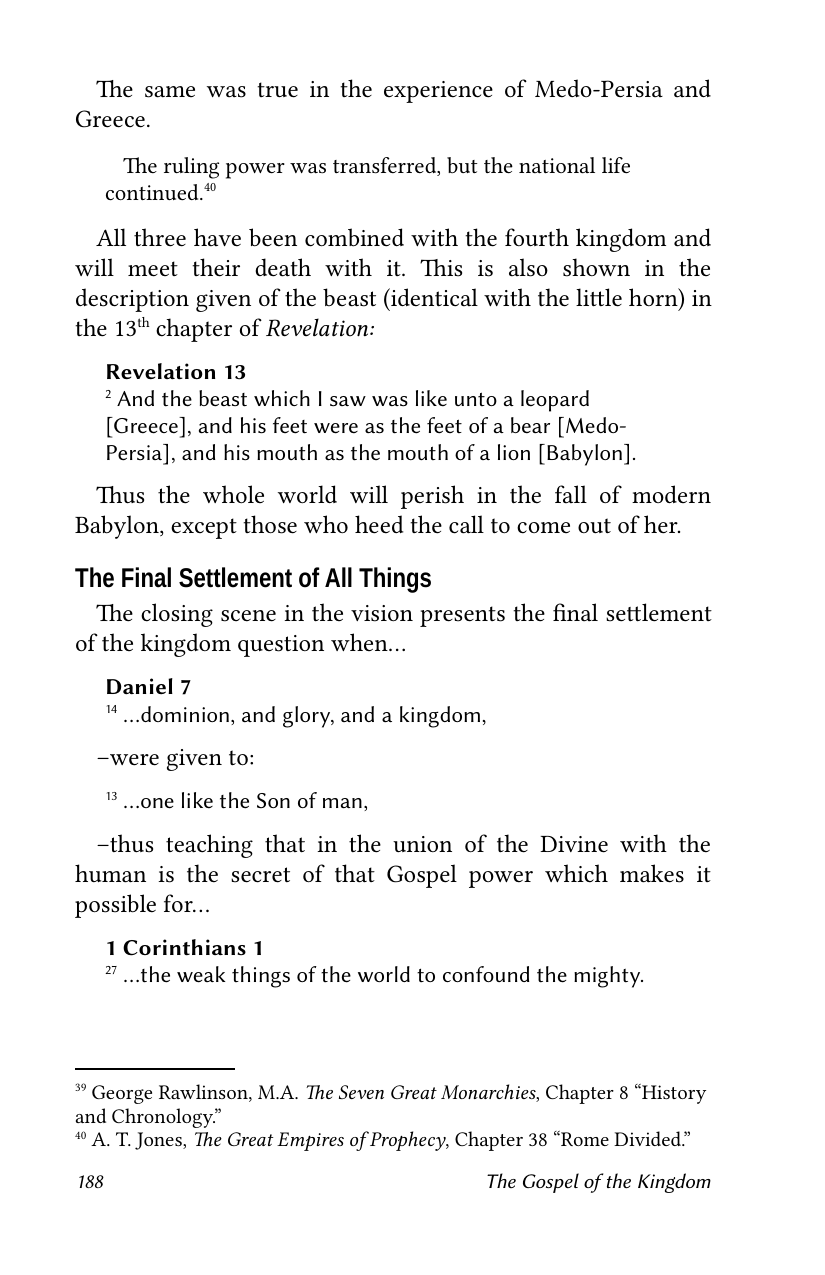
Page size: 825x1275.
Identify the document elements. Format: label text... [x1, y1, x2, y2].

text 14 ...dominion, and glory, and a kingdom, [105, 702, 682, 728]
text 27 ...the weak things of the world to confound the mighty. [105, 962, 682, 988]
text 13 ...one like the Son of man, [105, 788, 682, 814]
subtitle The Final Settlement of All Things [75, 562, 712, 593]
text George Rawlinson, M.A. The Seven Great Monarchies, Chapter 8 “History and Chronology.” [75, 1081, 712, 1128]
text All three have been combined with the fourth kingdom and will meet their death with it. This is also shown in the description given of the beast (identical with the little horn) in the 13th chapter of Revelation: [75, 224, 712, 342]
text The same was true in the experience of Medo-Persia and Greece. [75, 75, 712, 133]
text 2 And the beast which I saw was like unto a leopard [Greece], and his feet were as the feet of a bear [Medo-Persia], and his mouth as the mouth of a lion [Babylon]. [105, 386, 682, 466]
text Daniel 7 [105, 674, 712, 700]
text The ruling power was transferred, but the national life continued. [105, 153, 682, 206]
text Revelation 13 [105, 359, 712, 385]
text Thus the whole world will perish in the fall of modern Babylon, except those who heed the call to come out of her. [75, 481, 712, 540]
text –thus teaching that in the union of the Divine with the human is the secret of that Gospel power which makes it possible for… [75, 830, 712, 918]
text The closing scene in the vision presents the final settlement of the kingdom question when… [75, 599, 712, 658]
text –were given to: [75, 743, 712, 772]
text A. T. Jones, The Great Empires of Prophecy, Chapter 38 “Rome Divided.” [75, 1128, 712, 1152]
text 1 Corinthians 1 [105, 934, 712, 961]
